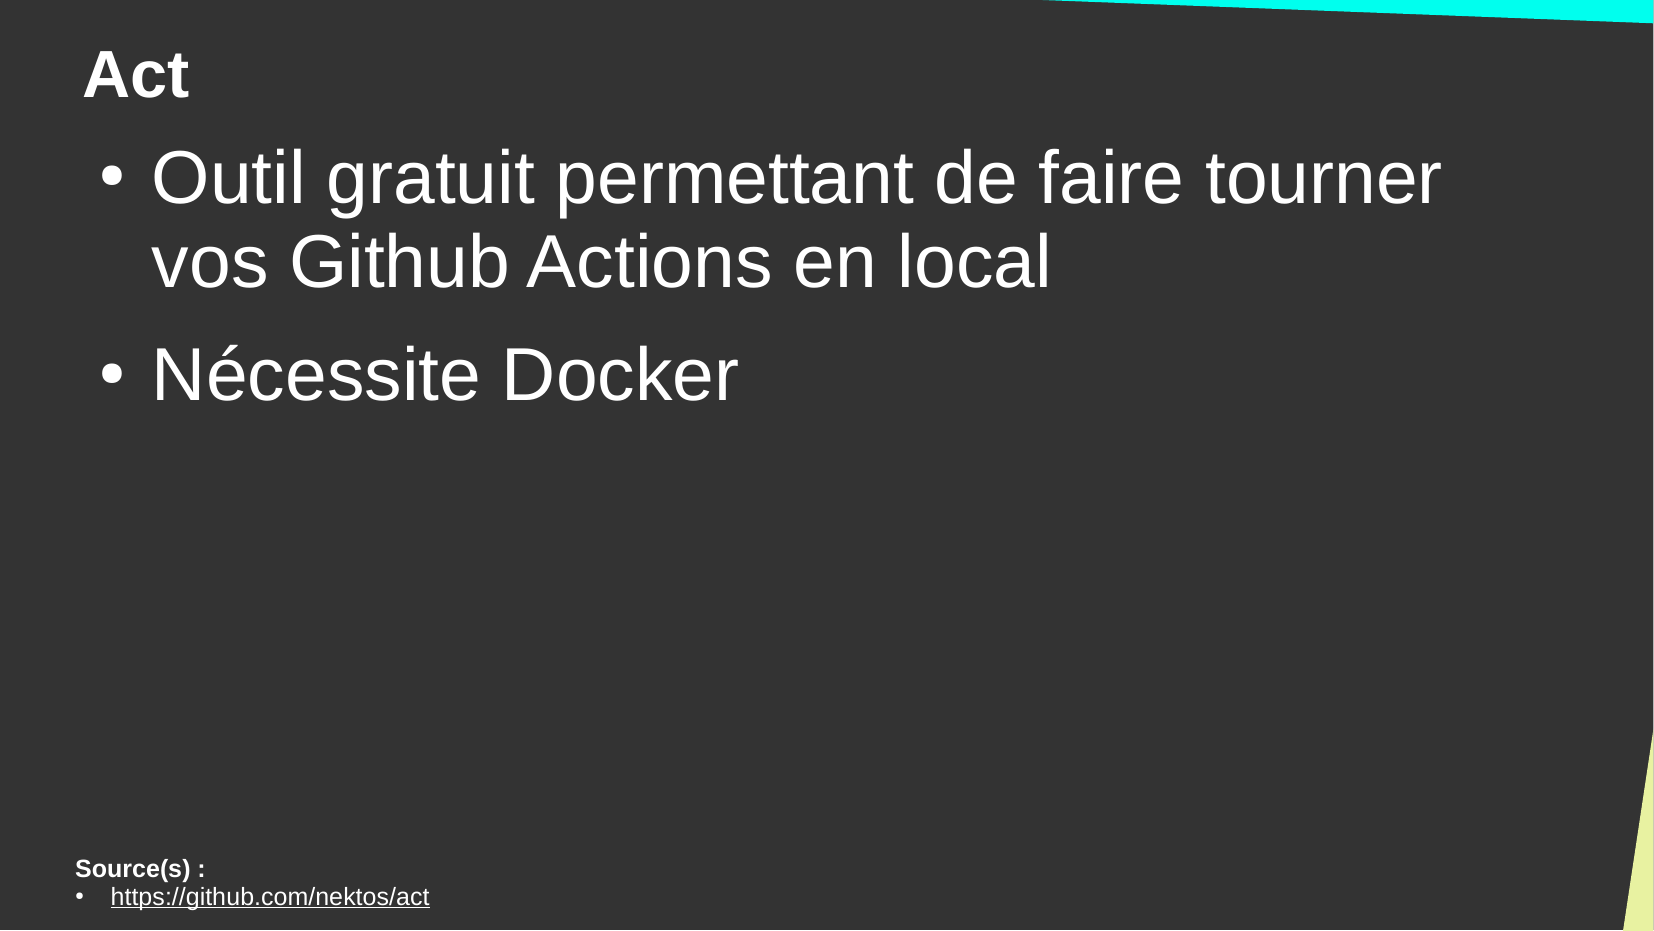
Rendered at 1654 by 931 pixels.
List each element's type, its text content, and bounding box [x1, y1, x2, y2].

text_box Source(s) : https://github.com/nektos/act [60, 809, 1546, 919]
text_box [1042, 0, 1654, 24]
title Act [82, 37, 1123, 119]
list Outil gratuit permettant de faire tourner vos Github Actions en local Nécessite Docker [80, 135, 1560, 556]
text_box [1623, 725, 1654, 931]
